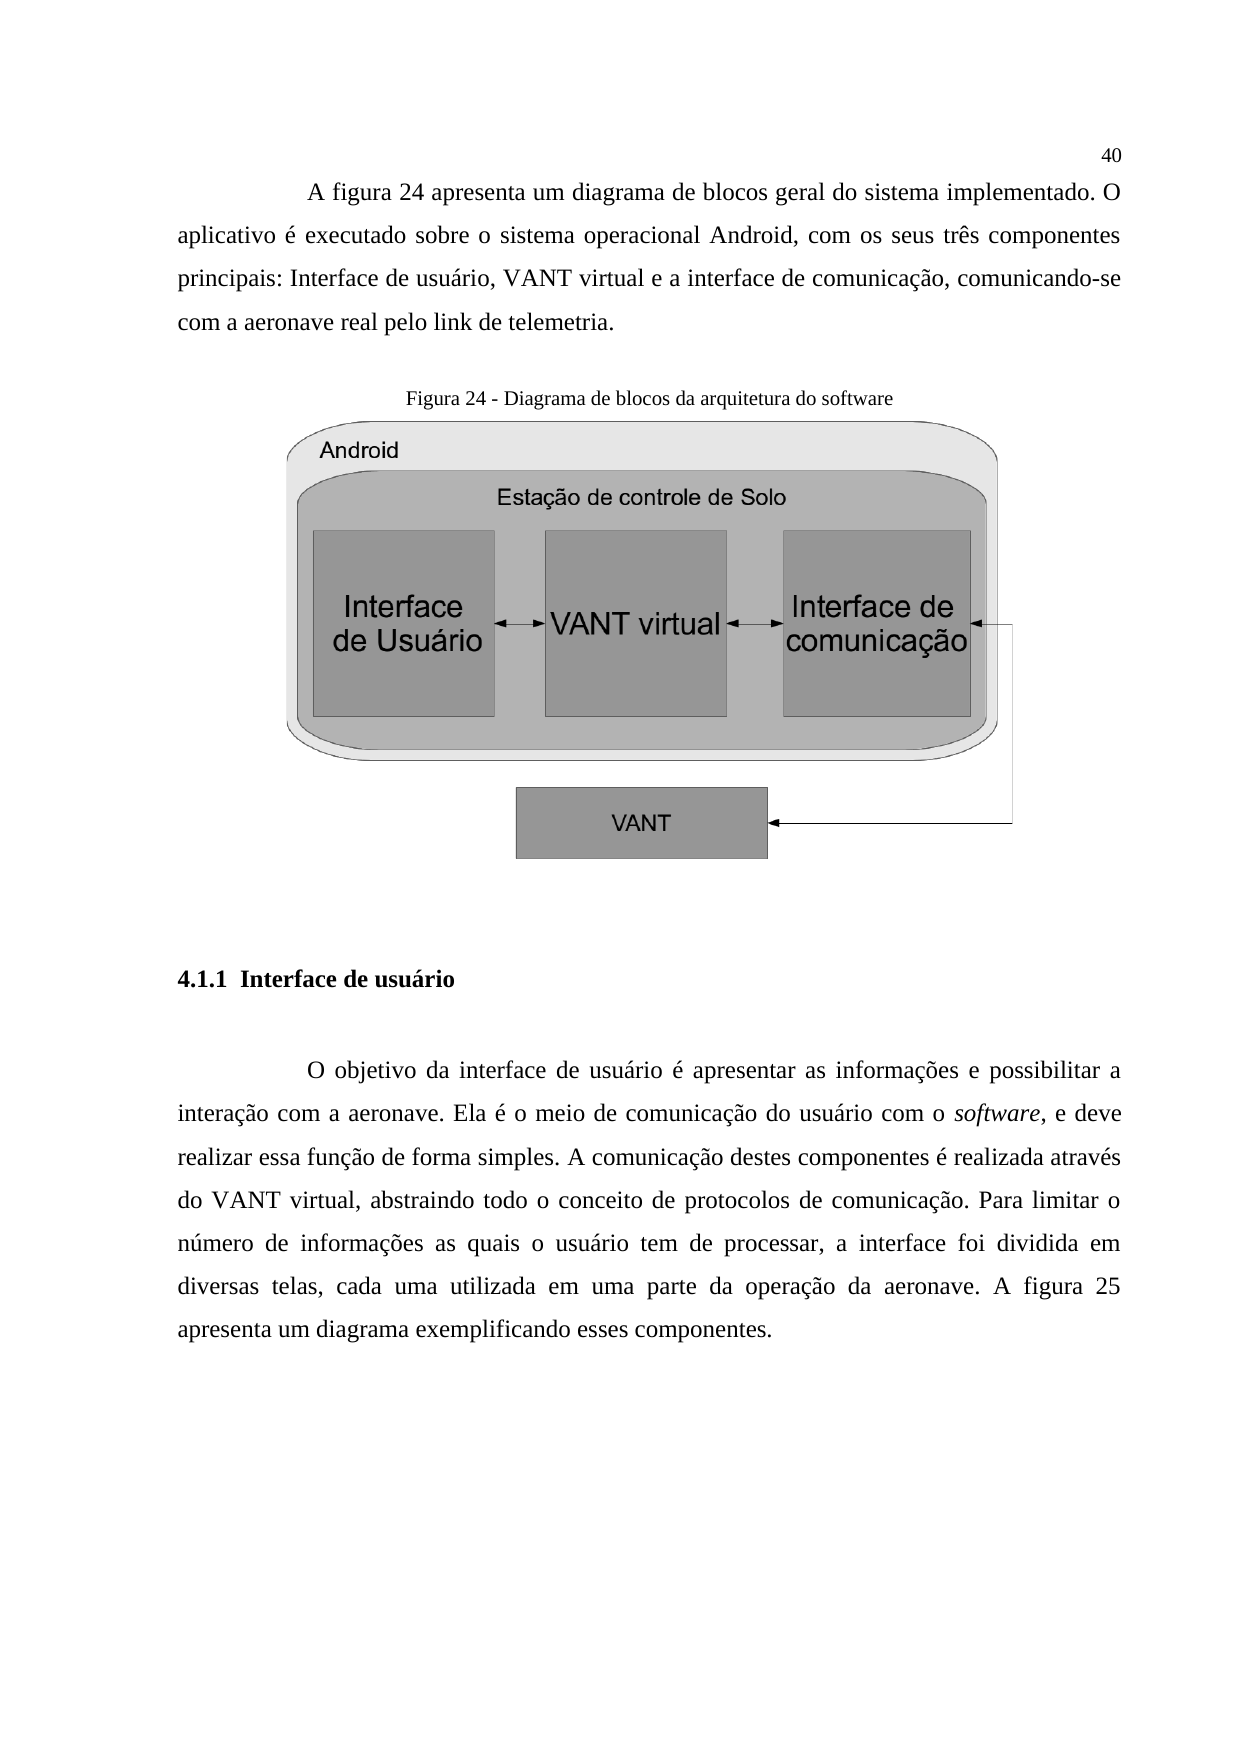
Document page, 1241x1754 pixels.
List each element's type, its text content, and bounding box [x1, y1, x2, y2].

list Diagrama de blocos da arquitetura do software [177, 386, 1122, 410]
subtitle Interface de usuário [177, 964, 1122, 993]
text O objetivo da interface de usuário é apresentar as informações e possibilitar a interação com a aeronave. Ela é o meio de comunicação do usuário com o software, e deve realizar essa função de forma simples. A comunicação destes componentes é realizada através do VANT virtual, abstraindo todo o conceito de protocolos de comunicação. Para limitar o número de informações as quais o usuário tem de processar, a interface foi dividida em diversas telas, cada uma utilizada em uma parte da operação da aeronave. A figura 25 apresenta um diagrama exemplificando esses componentes. [177, 1055, 1122, 1343]
text A figura 24 apresenta um diagrama de blocos geral do sistema implementado. O aplicativo é executado sobre o sistema operacional Android, com os seus três componentes principais: Interface de usuário, VANT virtual e a interface de comunicação, comunicando-se com a aeronave real pelo link de telemetria. [177, 177, 1122, 335]
